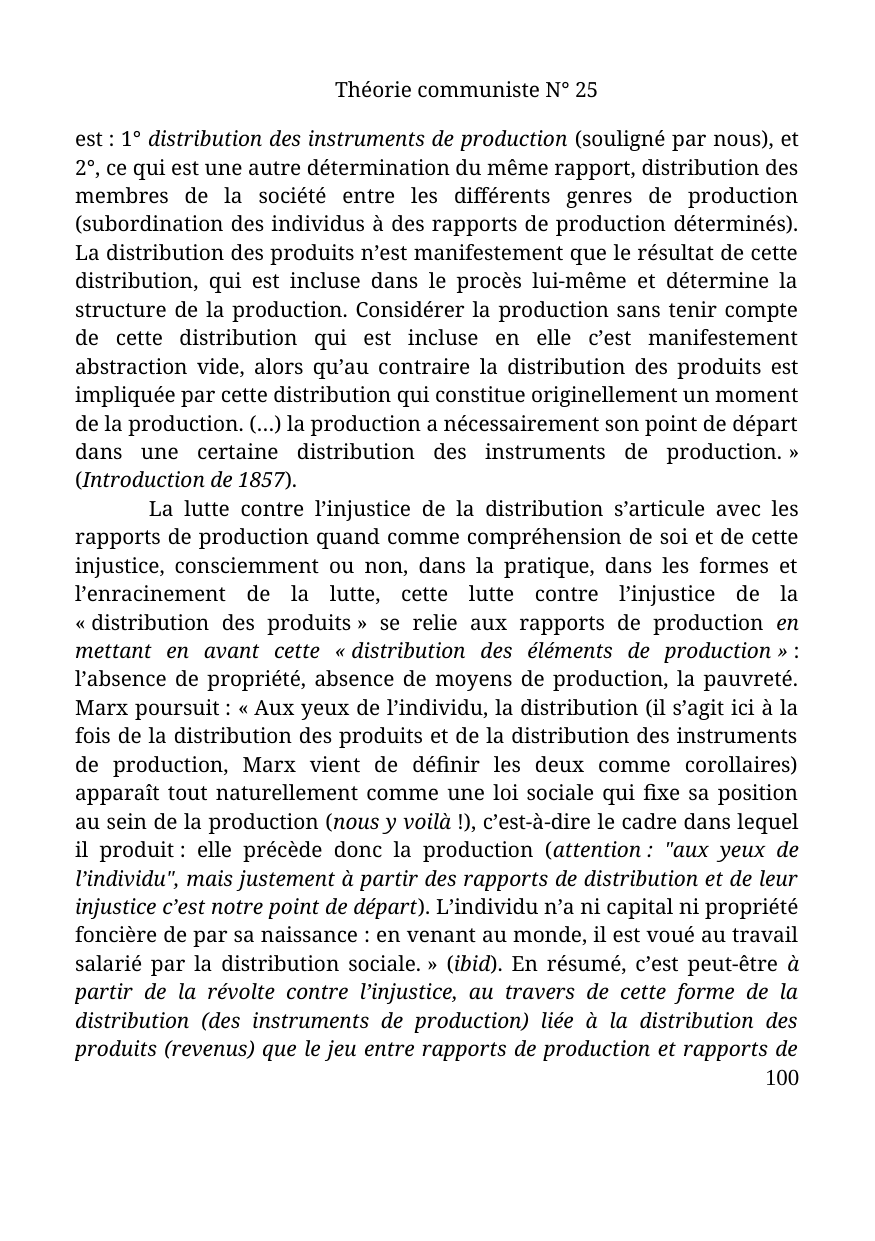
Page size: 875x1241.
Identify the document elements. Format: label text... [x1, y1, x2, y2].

text La lutte contre l’injustice de la distribution s’articule avec les rapports de production quand comme compréhension de soi et de cette injustice, consciemment ou non, dans la pratique, dans les formes et l’enracinement de la lutte, cette lutte contre l’injustice de la « distribution des produits » se relie aux rapports de production en mettant en avant cette « distribution des éléments de production » : l’absence de propriété, absence de moyens de production, la pauvreté. Marx poursuit : « Aux yeux de l’individu, la distribution (il s’agit ici à la fois de la distribution des produits et de la distribution des instruments de production, Marx vient de définir les deux comme corollaires) apparaît tout naturellement comme une loi sociale qui fixe sa position au sein de la production (nous y voilà !), c’est-à-dire le cadre dans lequel il produit : elle précède donc la production (attention : "aux yeux de l’individu", mais justement à partir des rapports de distribution et de leur injustice c’est notre point de départ). L’individu n’a ni capital ni propriété foncière de par sa naissance : en venant au monde, il est voué au travail salarié par la distribution sociale. » (ibid). En résumé, c’est peut-être à partir de la révolte contre l’injustice, au travers de cette forme de la distribution (des instruments de production) liée à la distribution des produits (revenus) que le jeu entre rapports de production et rapports de [75, 494, 799, 1063]
text est : 1° distribution des instruments de production (souligné par nous), et 2°, ce qui est une autre détermination du même rapport, distribution des membres de la société entre les différents genres de production (subordination des individus à des rapports de production déterminés). La distribution des produits n’est manifestement que le résultat de cette distribution, qui est incluse dans le procès lui-même et détermine la structure de la production. Considérer la production sans tenir compte de cette distribution qui est incluse en elle c’est manifestement abstraction vide, alors qu’au contraire la distribution des produits est impliquée par cette distribution qui constitue originellement un moment de la production. (…) la production a nécessairement son point de départ dans une certaine distribution des instruments de production. » (Introduction de 1857). [75, 124, 799, 494]
